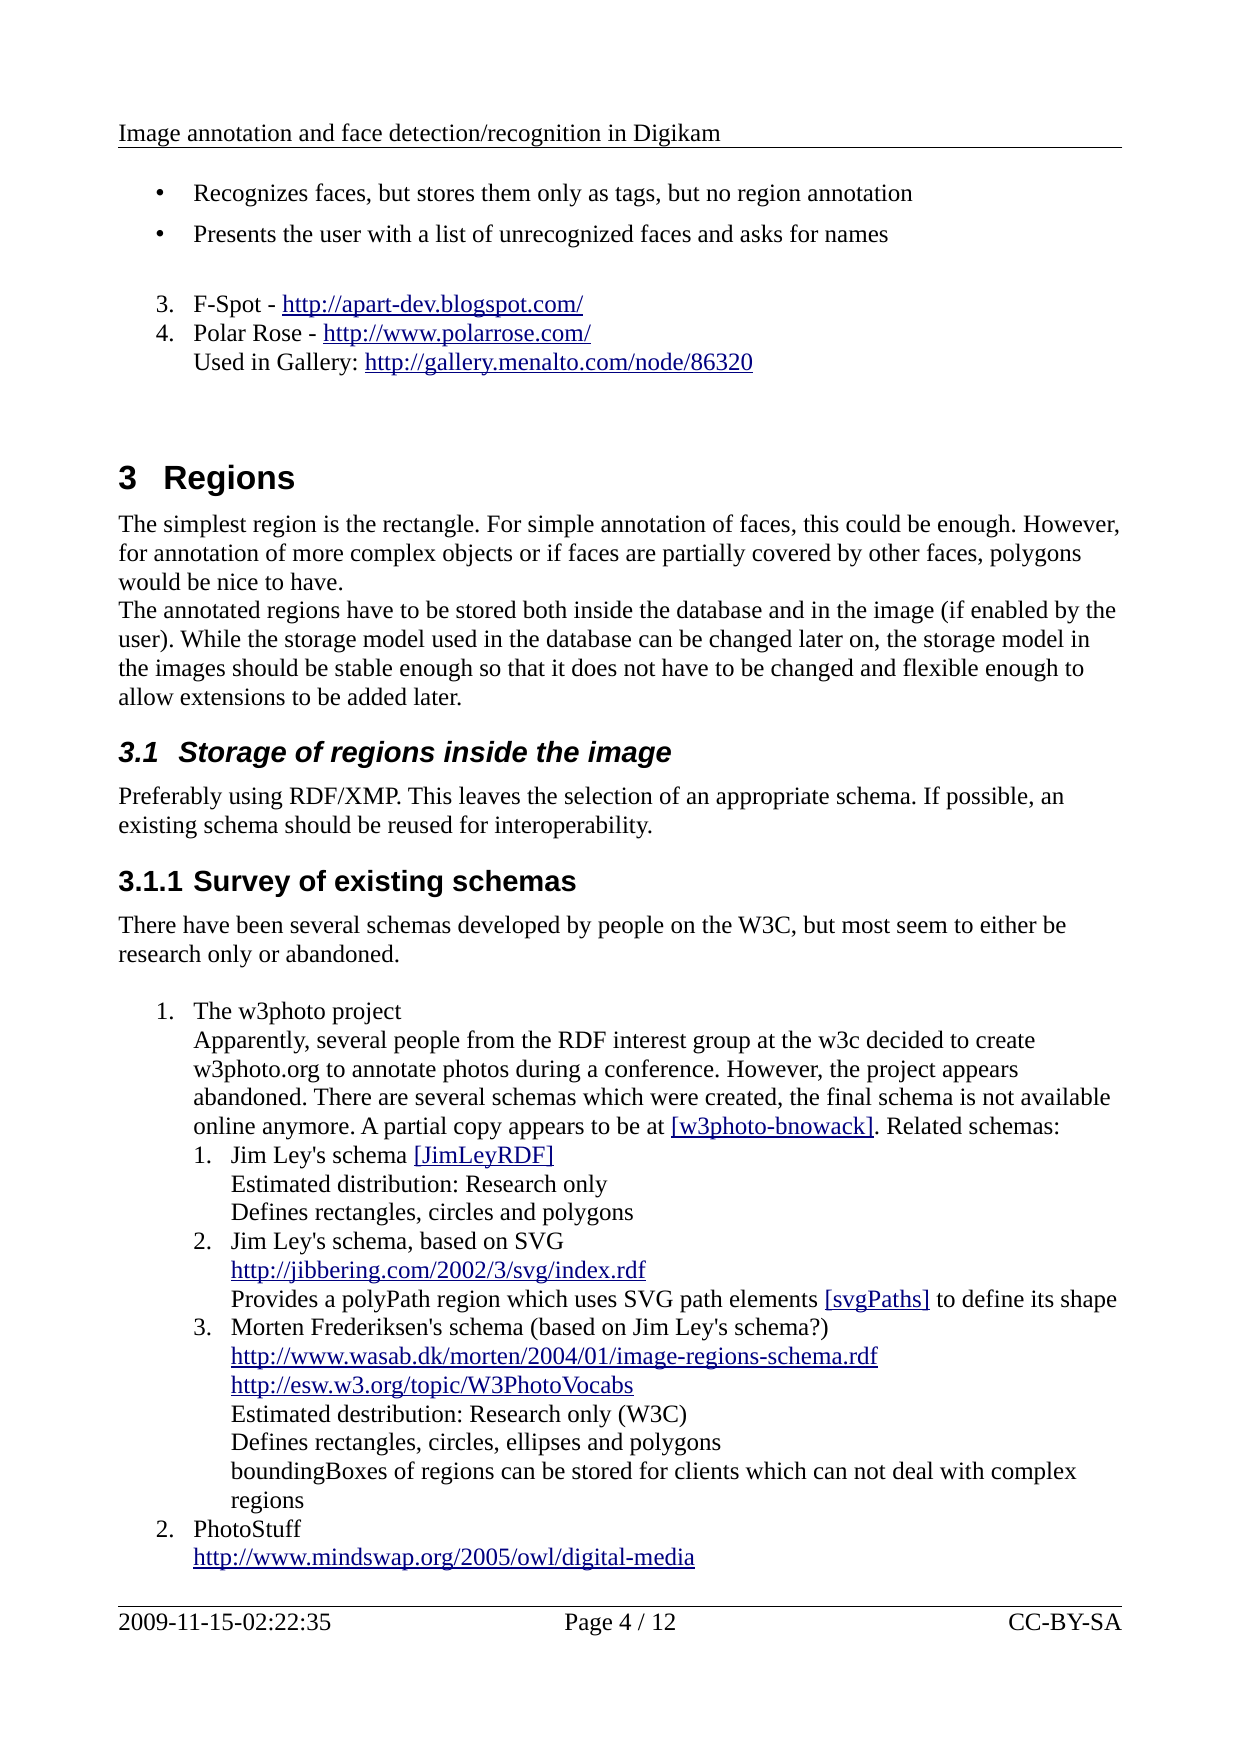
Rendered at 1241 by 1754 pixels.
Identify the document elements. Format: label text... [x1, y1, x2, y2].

text Preferably using RDF/XMP. This leaves the selection of an appropriate schema. If possible, an existing schema should be reused for interoperability. [118, 781, 1122, 839]
list Presents the user with a list of unrecognized faces and asks for names [156, 219, 1122, 248]
subtitle Survey of existing schemas [118, 864, 1122, 897]
list PhotoStuff http://www.mindswap.org/2005/owl/digital-media [156, 1514, 1122, 1571]
subtitle Regions [118, 458, 1122, 497]
list Jim Ley's schema [JimLeyRDF] Estimated distribution: Research only Defines rectangles, circles and polygons [193, 1140, 1122, 1226]
list The w3photo project Apparently, several people from the RDF interest group at the w3c decided to create w3photo.org to annotate photos during a conference. However, the project appears abandoned. There are several schemas which were created, the final schema is not available online anymore. A partial copy appears to be at [w3photo-bnowack]. Related schemas: [156, 996, 1122, 1140]
subtitle Storage of regions inside the image [118, 735, 1122, 769]
text There have been several schemas developed by people on the W3C, but most seem to either be research only or abandoned. [118, 910, 1122, 967]
list F-Spot - http://apart-dev.blogspot.com/ [156, 289, 1122, 318]
list Recognizes faces, but stores them only as tags, but no region annotation [156, 178, 1122, 207]
text The annotated regions have to be stored both inside the database and in the image (if enabled by the user). While the storage model used in the database can be changed later on, the storage model in the images should be stable enough so that it does not have to be changed and flexible enough to allow extensions to be added later. [118, 595, 1122, 710]
text The simplest region is the rectangle. For simple annotation of faces, this could be enough. However, for annotation of more complex objects or if faces are partially covered by other faces, polygons would be nice to have. [118, 509, 1122, 595]
list Jim Ley's schema, based on SVG http://jibbering.com/2002/3/svg/index.rdf Provides a polyPath region which uses SVG path elements [svgPaths] to define its shape [193, 1226, 1122, 1312]
list Morten Frederiksen's schema (based on Jim Ley's schema?) http://www.wasab.dk/morten/2004/01/image-regions-schema.rdf http://esw.w3.org/topic/W3PhotoVocabs Estimated destribution: Research only (W3C) Defines rectangles, circles, ellipses and polygons boundingBoxes of regions can be stored for clients which can not deal with complex regions [193, 1312, 1122, 1514]
list Polar Rose - http://www.polarrose.com/ Used in Gallery: http://gallery.menalto.com/node/86320 [156, 318, 1122, 404]
